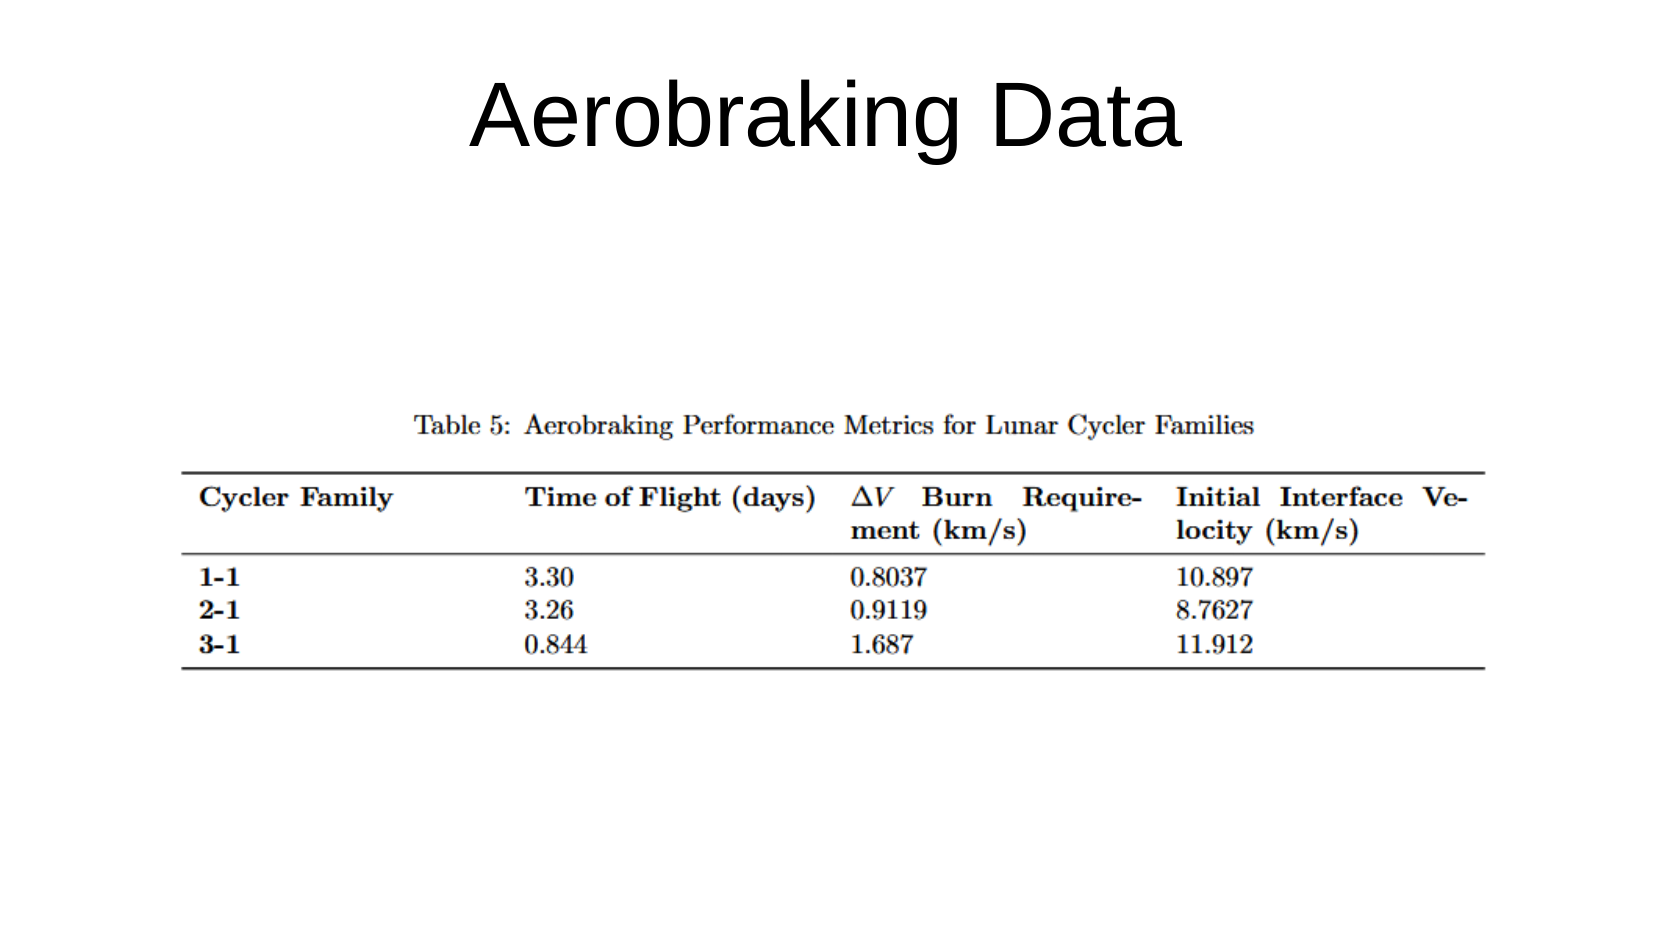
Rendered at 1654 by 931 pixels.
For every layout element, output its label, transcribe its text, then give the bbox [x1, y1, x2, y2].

title Aerobraking Data [82, 37, 1571, 193]
picture [169, 406, 1495, 680]
